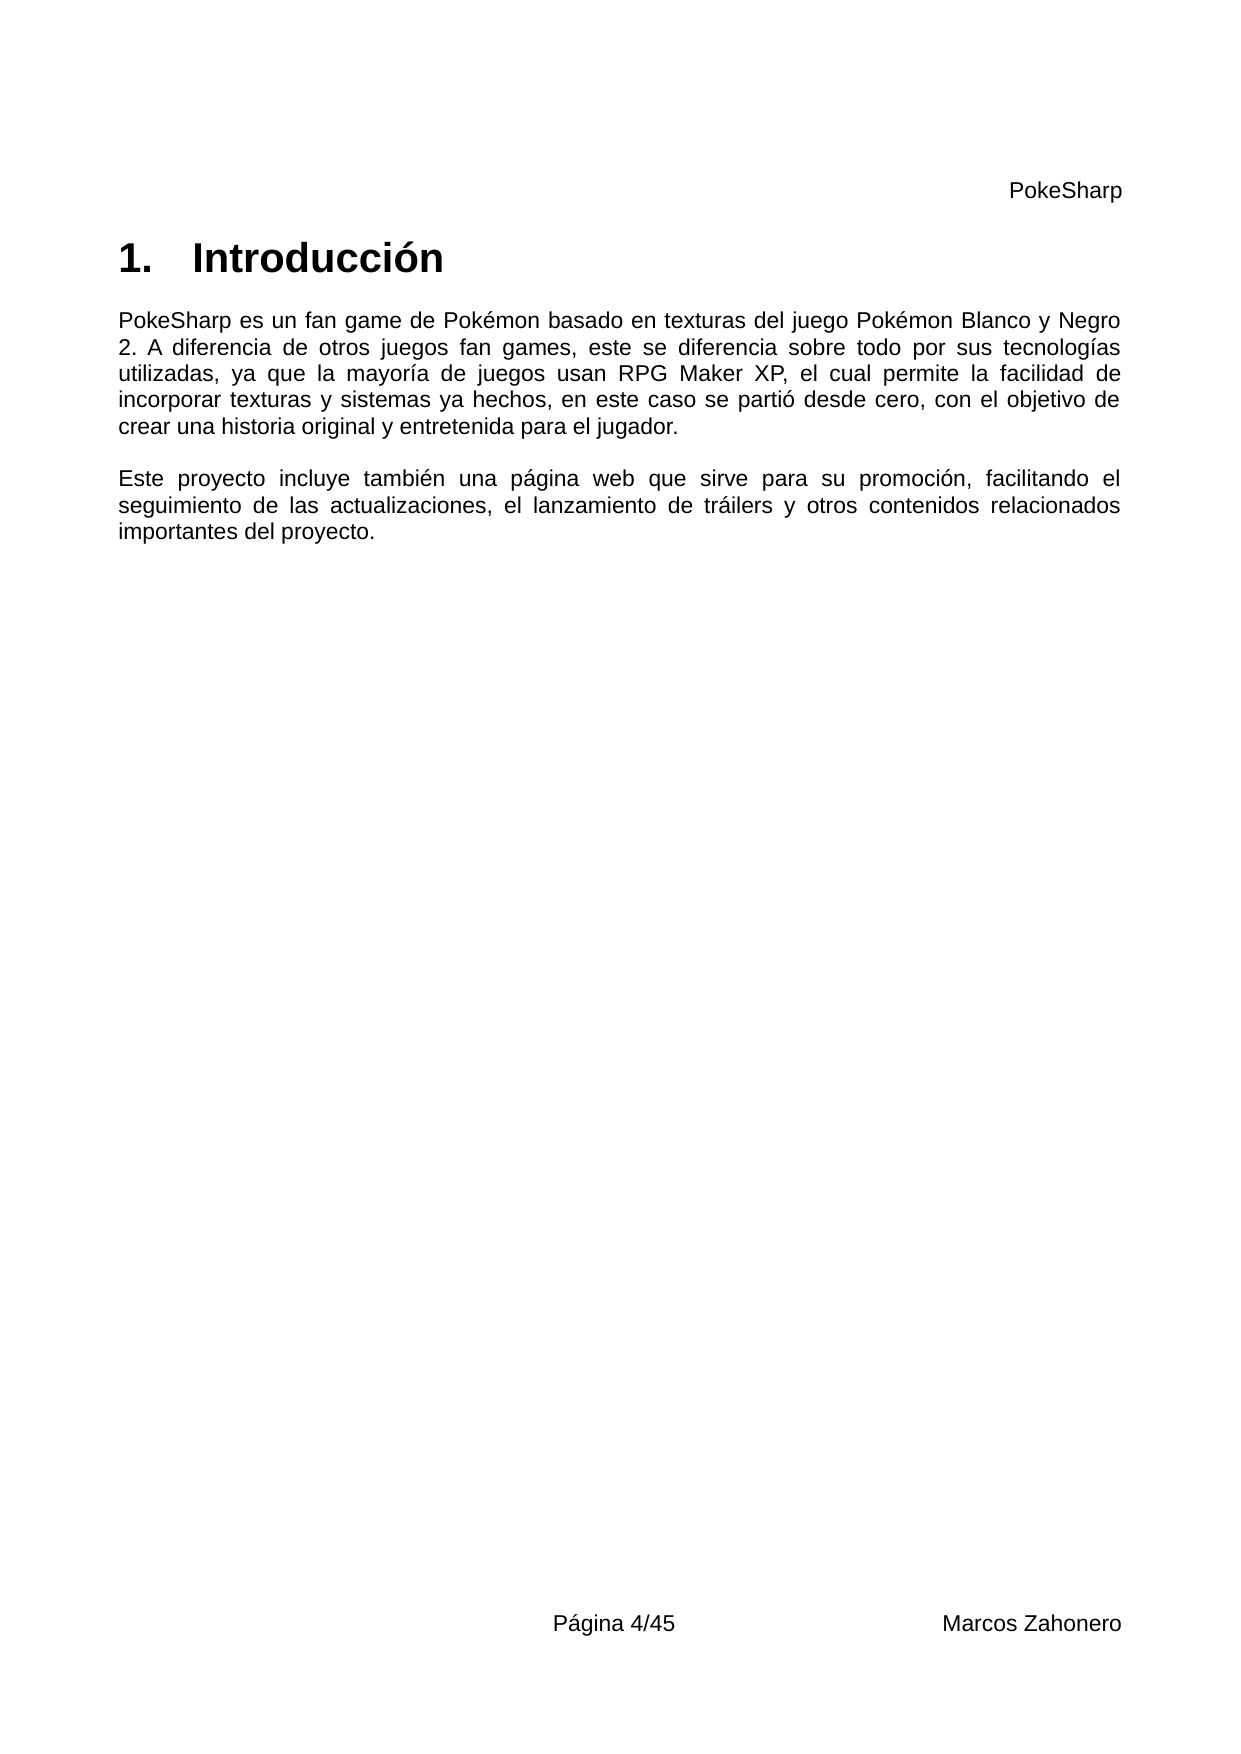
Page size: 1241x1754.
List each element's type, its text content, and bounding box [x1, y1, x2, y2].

text Este proyecto incluye también una página web que sirve para su promoción, facilitando el seguimiento de las actualizaciones, el lanzamiento de tráilers y otros contenidos relacionados importantes del proyecto. [118, 465, 1122, 544]
subtitle Introducción [118, 233, 1122, 281]
text PokeSharp es un fan game de Pokémon basado en texturas del juego Pokémon Blanco y Negro 2. A diferencia de otros juegos fan games, este se diferencia sobre todo por sus tecnologías utilizadas, ya que la mayoría de juegos usan RPG Maker XP, el cual permite la facilidad de incorporar texturas y sistemas ya hechos, en este caso se partió desde cero, con el objetivo de crear una historia original y entretenida para el jugador. [118, 307, 1122, 439]
